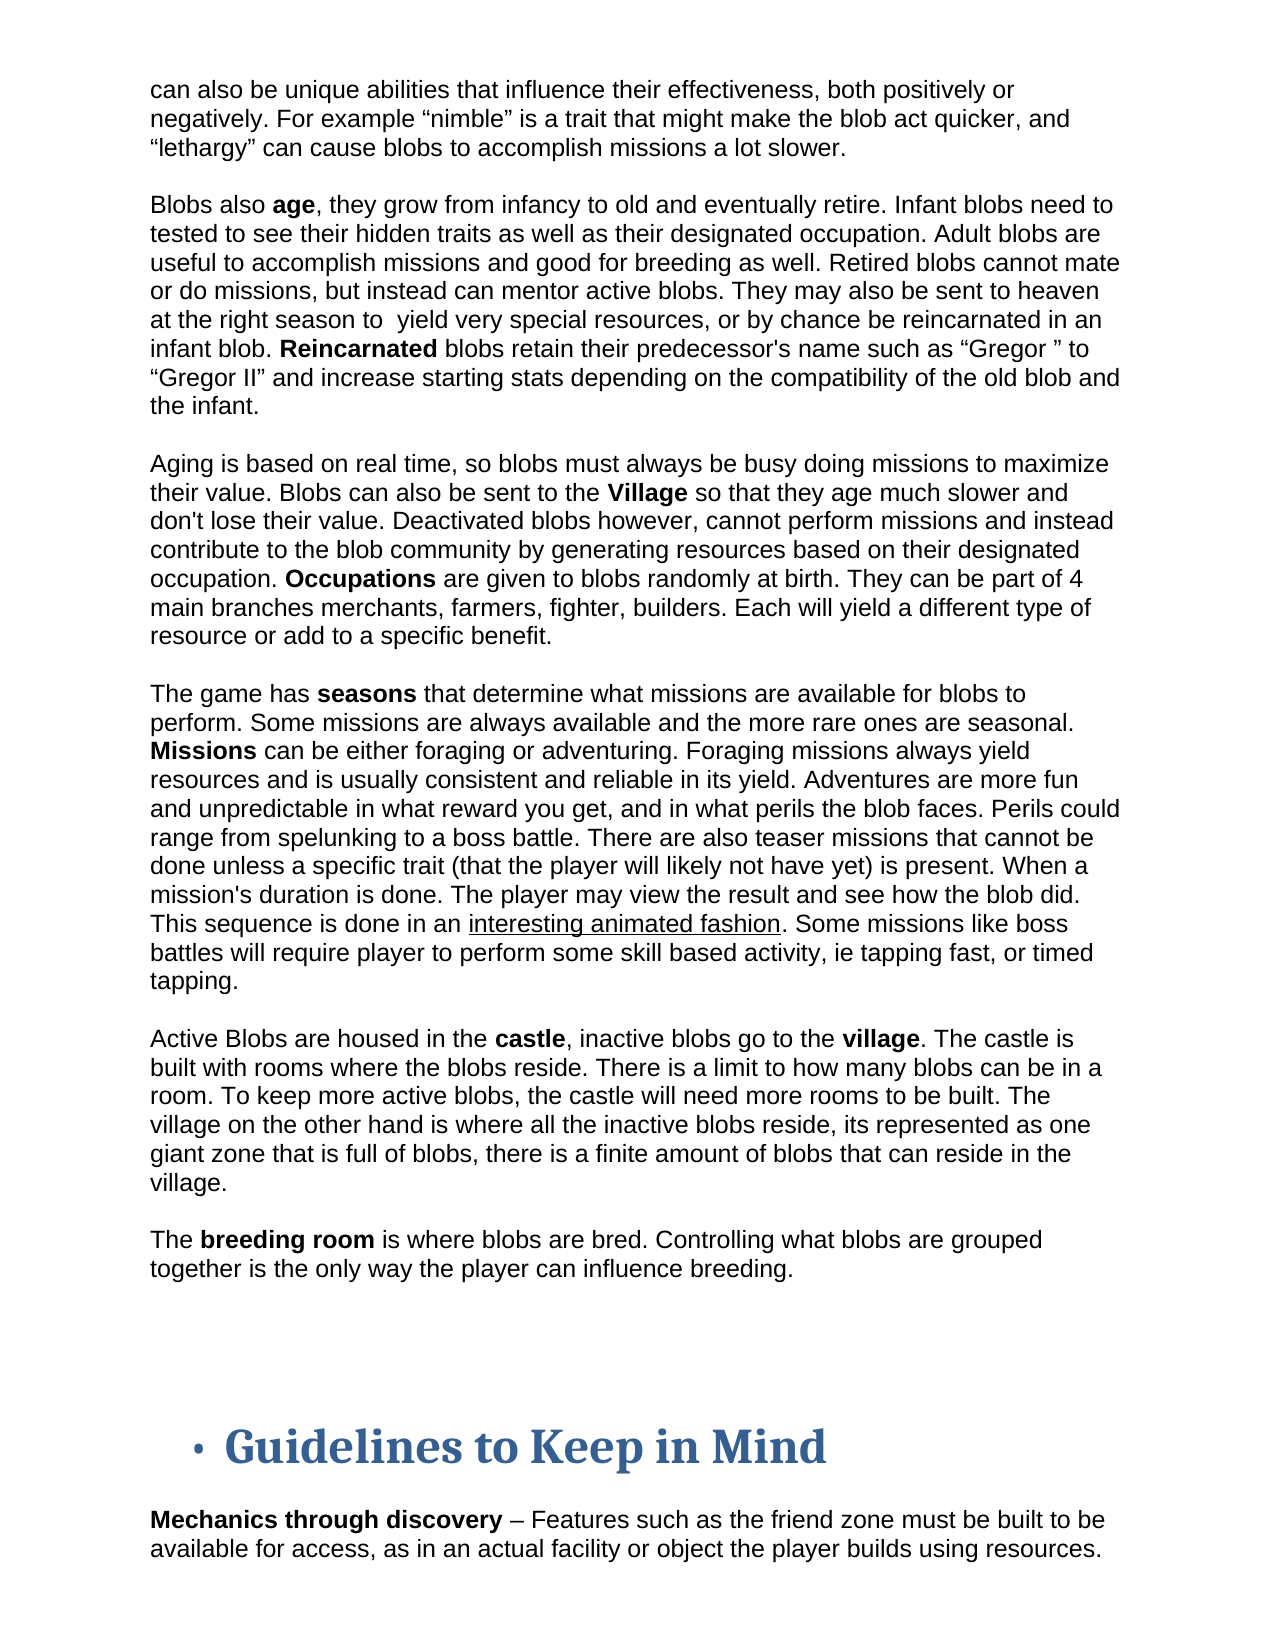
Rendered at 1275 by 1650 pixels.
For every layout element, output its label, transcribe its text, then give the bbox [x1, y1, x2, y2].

text The game has seasons that determine what missions are available for blobs to perform. Some missions are always available and the more rare ones are seasonal. [150, 679, 1125, 736]
text Blobs also age, they grow from infancy to old and eventually retire. Infant blobs need to tested to see their hidden traits as well as their designated occupation. Adult blobs are useful to accomplish missions and good for breeding as well. Retired blobs cannot mate or do missions, but instead can mentor active blobs. They may also be sent to heaven at the right season to yield very special resources, or by chance be reincarnated in an infant blob. Reincarnated blobs retain their predecessor's name such as “Gregor ” to “Gregor II” and increase starting stats depending on the compatibility of the old blob and the infant. [150, 190, 1125, 420]
text Active Blobs are housed in the castle, inactive blobs go to the village. The castle is built with rooms where the blobs reside. There is a limit to how many blobs can be in a room. To keep more active blobs, the castle will need more rooms to be built. The village on the other hand is where all the inactive blobs reside, its represented as one giant zone that is full of blobs, there is a finite amount of blobs that can reside in the village. [150, 1024, 1125, 1196]
list Guidelines to Keep in Mind [187, 1419, 1125, 1476]
text The breeding room is where blobs are bred. Controlling what blobs are grouped together is the only way the player can influence breeding. [150, 1225, 1125, 1282]
text Mechanics through discovery – Features such as the friend zone must be built to be available for access, as in an actual facility or object the player builds using resources. [150, 1505, 1125, 1562]
text can also be unique abilities that influence their effectiveness, both positively or negatively. For example “nimble” is a trait that might make the blob act quicker, and “lethargy” can cause blobs to accomplish missions a lot slower. [150, 75, 1125, 161]
text Missions can be either foraging or adventuring. Foraging missions always yield resources and is usually consistent and reliable in its yield. Adventures are more fun and unpredictable in what reward you get, and in what perils the blob faces. Perils could range from spelunking to a boss battle. There are also teaser missions that cannot be done unless a specific trait (that the player will likely not have yet) is present. When a mission's duration is done. The player may view the result and see how the blob did. This sequence is done in an interesting animated fashion. Some missions like boss battles will require player to perform some skill based activity, ie tapping fast, or timed tapping. [150, 736, 1125, 995]
text Aging is based on real time, so blobs must always be busy doing missions to maximize their value. Blobs can also be sent to the Village so that they age much slower and don't lose their value. Deactivated blobs however, cannot perform missions and instead contribute to the blob community by generating resources based on their designated occupation. Occupations are given to blobs randomly at birth. They can be part of 4 main branches merchants, farmers, fighter, builders. Each will yield a different type of resource or add to a specific benefit. [150, 449, 1125, 650]
